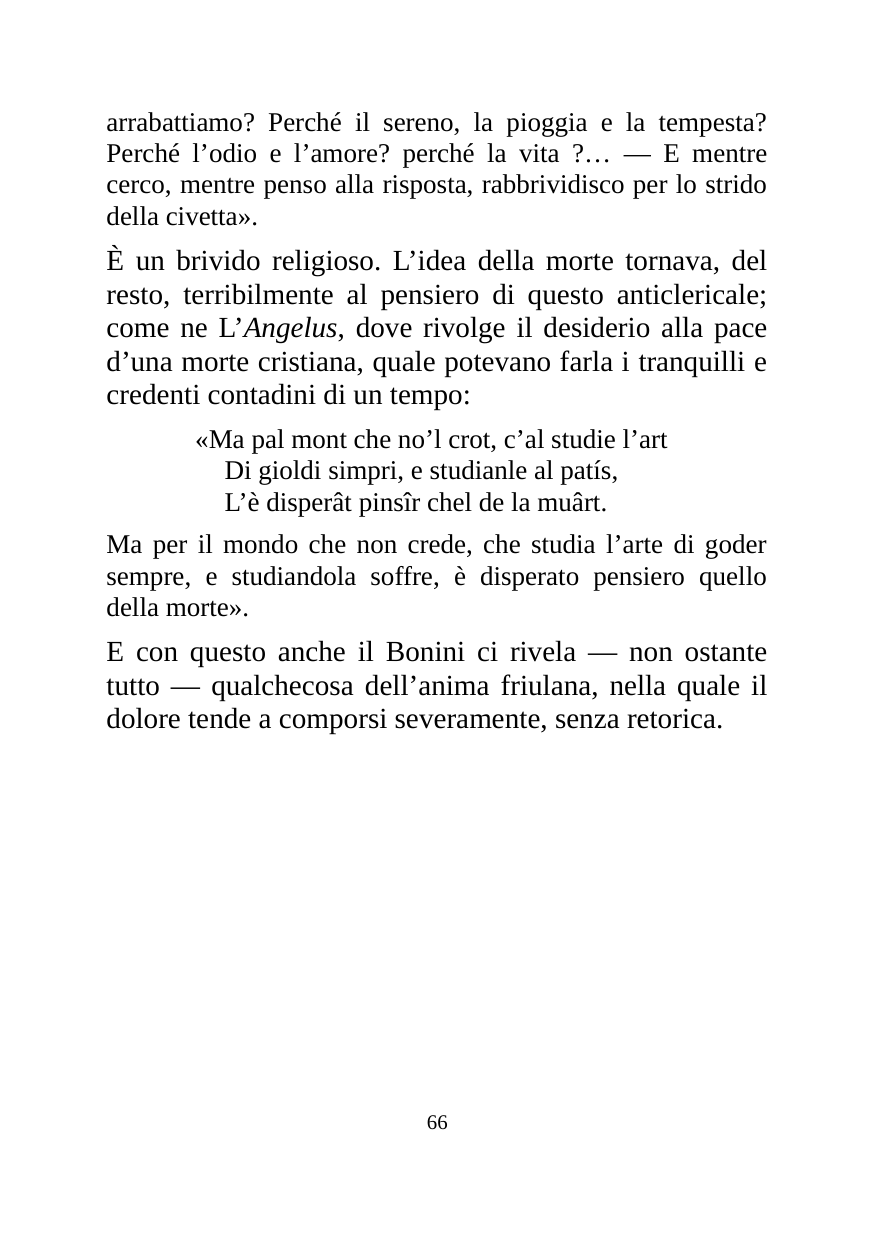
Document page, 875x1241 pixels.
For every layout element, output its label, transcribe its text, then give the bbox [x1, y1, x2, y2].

text arrabattiamo? Perché il sereno, la pioggia e la tempesta? Perché l’odio e l’amore? perché la vita ?… — E mentre cerco, mentre penso alla risposta, rabbrividisco per lo strido della civetta». [106, 106, 768, 231]
text È un brivido religioso. L’idea della morte tornava, del resto, terribilmente al pensiero di questo anticlericale; come ne L’Angelus, dove rivolge il desiderio alla pace d’una morte cristiana, quale potevano farla i tranquilli e credenti contadini di un tempo: [106, 243, 768, 411]
text «Ma pal mont che no’l crot, c’al studie l’art Di gioldi simpri, e studianle al patís, L’è disperât pinsîr chel de la muârt. [195, 423, 709, 517]
text Ma per il mondo che non crede, che studia l’arte di goder sempre, e studiandola soffre, è disperato pensiero quello della morte». [106, 528, 768, 622]
text E con questo anche il Bonini ci rivela — non ostante tutto — qualchecosa dell’anima friulana, nella quale il dolore tende a comporsi severamente, senza retorica. [106, 634, 768, 735]
